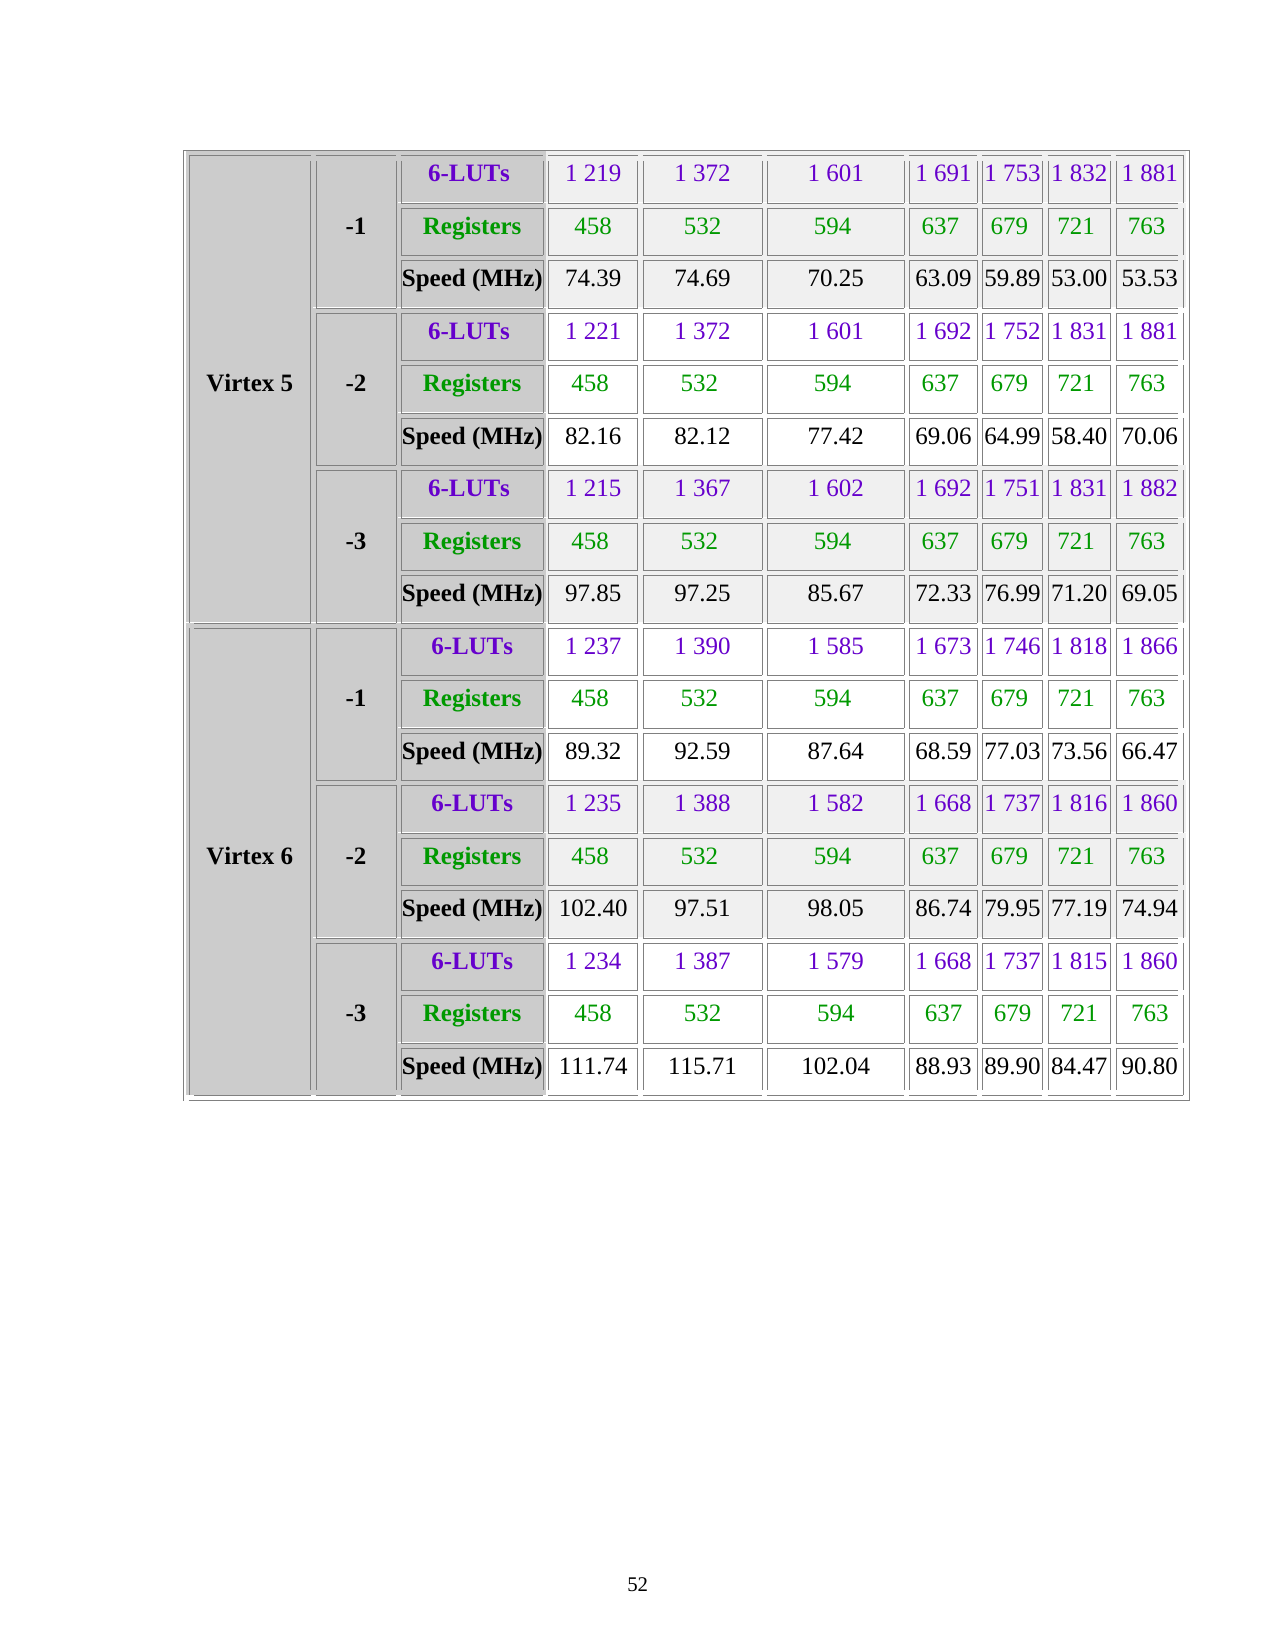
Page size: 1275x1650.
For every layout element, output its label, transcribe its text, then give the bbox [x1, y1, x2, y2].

table_cell 6-LUTs [398, 465, 546, 517]
table_cell 1 746 [980, 623, 1045, 675]
table_cell 721 [1045, 675, 1113, 727]
table_cell 1 752 [980, 308, 1045, 360]
table_cell 64.99 [980, 413, 1045, 465]
table_cell 1 387 [640, 938, 764, 990]
table_cell 102.04 [764, 1043, 907, 1095]
table_cell -3 [313, 938, 398, 1095]
table_cell 763 [1113, 833, 1186, 885]
table_cell 1 860 [1113, 780, 1186, 832]
table_cell 74.39 [546, 255, 640, 307]
table_cell 6-LUTs [398, 308, 546, 360]
table_cell 92.59 [640, 728, 764, 780]
table_cell Registers [398, 360, 546, 412]
table_cell 1 751 [980, 465, 1045, 517]
table_cell 86.74 [907, 885, 980, 937]
table_cell 1 367 [640, 465, 764, 517]
table_cell 53.00 [1045, 255, 1113, 307]
table_cell 637 [907, 833, 980, 885]
table_cell 1 815 [1045, 938, 1113, 990]
table_cell Speed (MHz) [398, 570, 546, 622]
table_cell 532 [640, 833, 764, 885]
table_cell 85.67 [764, 570, 907, 622]
table_cell Speed (MHz) [398, 728, 546, 780]
table_cell 458 [546, 203, 640, 255]
table_cell -1 [313, 623, 398, 780]
table_cell 76.99 [980, 570, 1045, 622]
table_cell 1 390 [640, 623, 764, 675]
table_cell 71.20 [1045, 570, 1113, 622]
table_cell 637 [907, 203, 980, 255]
table_cell Registers [398, 203, 546, 255]
table_cell 111.74 [546, 1043, 640, 1095]
table_cell 532 [640, 518, 764, 570]
table_cell 1 372 [640, 151, 764, 202]
table_cell 69.06 [907, 413, 980, 465]
table_cell 1 215 [546, 465, 640, 517]
table_cell 63.09 [907, 255, 980, 307]
table_cell 1 691 [907, 151, 980, 202]
table_cell 1 579 [764, 938, 907, 990]
table_cell 594 [764, 675, 907, 727]
table_cell 77.03 [980, 728, 1045, 780]
table_cell Speed (MHz) [398, 413, 546, 465]
table_cell 637 [907, 360, 980, 412]
table_cell 90.80 [1113, 1043, 1186, 1095]
table_cell 679 [980, 203, 1045, 255]
table_cell 532 [640, 990, 764, 1042]
table_cell 763 [1113, 518, 1186, 570]
table_cell 637 [907, 990, 980, 1042]
table_cell 73.56 [1045, 728, 1113, 780]
table_cell Registers [398, 518, 546, 570]
table_cell 70.25 [764, 255, 907, 307]
table_cell 1 882 [1113, 465, 1186, 517]
table_cell 97.51 [640, 885, 764, 937]
table_cell 679 [980, 518, 1045, 570]
table_cell 1 234 [546, 938, 640, 990]
table_cell 74.94 [1113, 885, 1186, 937]
table_cell 1 737 [980, 780, 1045, 832]
table_cell 594 [764, 833, 907, 885]
table_cell 1 737 [980, 938, 1045, 990]
table_cell 89.32 [546, 728, 640, 780]
table_cell 458 [546, 675, 640, 727]
table_cell 594 [764, 518, 907, 570]
table_cell 97.25 [640, 570, 764, 622]
table_cell 721 [1045, 990, 1113, 1042]
table_cell 1 692 [907, 465, 980, 517]
table_cell Virtex 5 [186, 151, 313, 622]
table_cell 721 [1045, 360, 1113, 412]
table_cell 763 [1113, 203, 1186, 255]
table_cell 594 [764, 203, 907, 255]
table_cell 637 [907, 675, 980, 727]
table_cell 1 668 [907, 938, 980, 990]
table_cell 79.95 [980, 885, 1045, 937]
table_cell 1 582 [764, 780, 907, 832]
table_cell 594 [764, 990, 907, 1042]
table_cell 532 [640, 360, 764, 412]
table_cell 6-LUTs [398, 938, 546, 990]
table_cell 1 602 [764, 465, 907, 517]
table_cell 70.06 [1113, 413, 1186, 465]
table_cell 1 388 [640, 780, 764, 832]
table_cell Registers [398, 675, 546, 727]
table_cell 1 860 [1113, 938, 1186, 990]
table_cell 1 866 [1113, 623, 1186, 675]
table_cell 115.71 [640, 1043, 764, 1095]
table_cell 763 [1113, 675, 1186, 727]
table_cell 6-LUTs [398, 151, 546, 202]
table_cell 721 [1045, 833, 1113, 885]
table_cell 1 816 [1045, 780, 1113, 832]
table_cell -3 [313, 465, 398, 622]
table_cell 69.05 [1113, 570, 1186, 622]
table_cell 84.47 [1045, 1043, 1113, 1095]
table_cell Speed (MHz) [398, 1043, 546, 1095]
table_cell 102.40 [546, 885, 640, 937]
table_cell Speed (MHz) [398, 255, 546, 307]
table_cell 6-LUTs [398, 780, 546, 832]
table_cell 1 221 [546, 308, 640, 360]
table_cell -2 [313, 308, 398, 465]
table_cell 763 [1113, 360, 1186, 412]
table_cell 679 [980, 990, 1045, 1042]
table_cell -1 [313, 151, 398, 307]
table_cell 97.85 [546, 570, 640, 622]
table_cell Virtex 6 [186, 623, 313, 1095]
table_cell 721 [1045, 518, 1113, 570]
table_cell 66.47 [1113, 728, 1186, 780]
table_cell 87.64 [764, 728, 907, 780]
table_cell 1 601 [764, 308, 907, 360]
table_cell 82.16 [546, 413, 640, 465]
table_cell Registers [398, 833, 546, 885]
table_cell 1 753 [980, 151, 1045, 202]
table_cell 74.69 [640, 255, 764, 307]
table_cell -2 [313, 780, 398, 937]
table_cell 6-LUTs [398, 623, 546, 675]
table_cell 763 [1113, 990, 1186, 1042]
table_cell 532 [640, 675, 764, 727]
table_cell 89.90 [980, 1043, 1045, 1095]
table_cell 58.40 [1045, 413, 1113, 465]
table_cell 1 673 [907, 623, 980, 675]
table_cell 1 832 [1045, 151, 1113, 202]
table_cell 1 818 [1045, 623, 1113, 675]
table_cell 1 831 [1045, 308, 1113, 360]
table_cell 88.93 [907, 1043, 980, 1095]
table_cell 1 585 [764, 623, 907, 675]
table_cell 77.42 [764, 413, 907, 465]
table_cell 82.12 [640, 413, 764, 465]
table_cell 53.53 [1113, 255, 1186, 307]
table_cell 458 [546, 833, 640, 885]
table_cell 1 881 [1113, 308, 1186, 360]
table_cell 1 372 [640, 308, 764, 360]
table_cell 458 [546, 990, 640, 1042]
table_cell 1 831 [1045, 465, 1113, 517]
table_cell 594 [764, 360, 907, 412]
table_cell Registers [398, 990, 546, 1042]
table_cell 72.33 [907, 570, 980, 622]
table_cell 679 [980, 360, 1045, 412]
table_cell 679 [980, 833, 1045, 885]
table_cell 458 [546, 518, 640, 570]
table_cell 1 237 [546, 623, 640, 675]
table_cell 1 235 [546, 780, 640, 832]
table_cell 68.59 [907, 728, 980, 780]
table_cell 1 668 [907, 780, 980, 832]
table_cell 98.05 [764, 885, 907, 937]
table_cell 458 [546, 360, 640, 412]
table_cell 532 [640, 203, 764, 255]
table_cell 637 [907, 518, 980, 570]
table_cell 1 692 [907, 308, 980, 360]
table_cell 1 881 [1113, 151, 1186, 202]
table_cell Speed (MHz) [398, 885, 546, 937]
table_cell 1 219 [546, 151, 640, 202]
table_cell 679 [980, 675, 1045, 727]
table_cell 77.19 [1045, 885, 1113, 937]
table_cell 1 601 [764, 151, 907, 202]
table_cell 59.89 [980, 255, 1045, 307]
table_cell 721 [1045, 203, 1113, 255]
